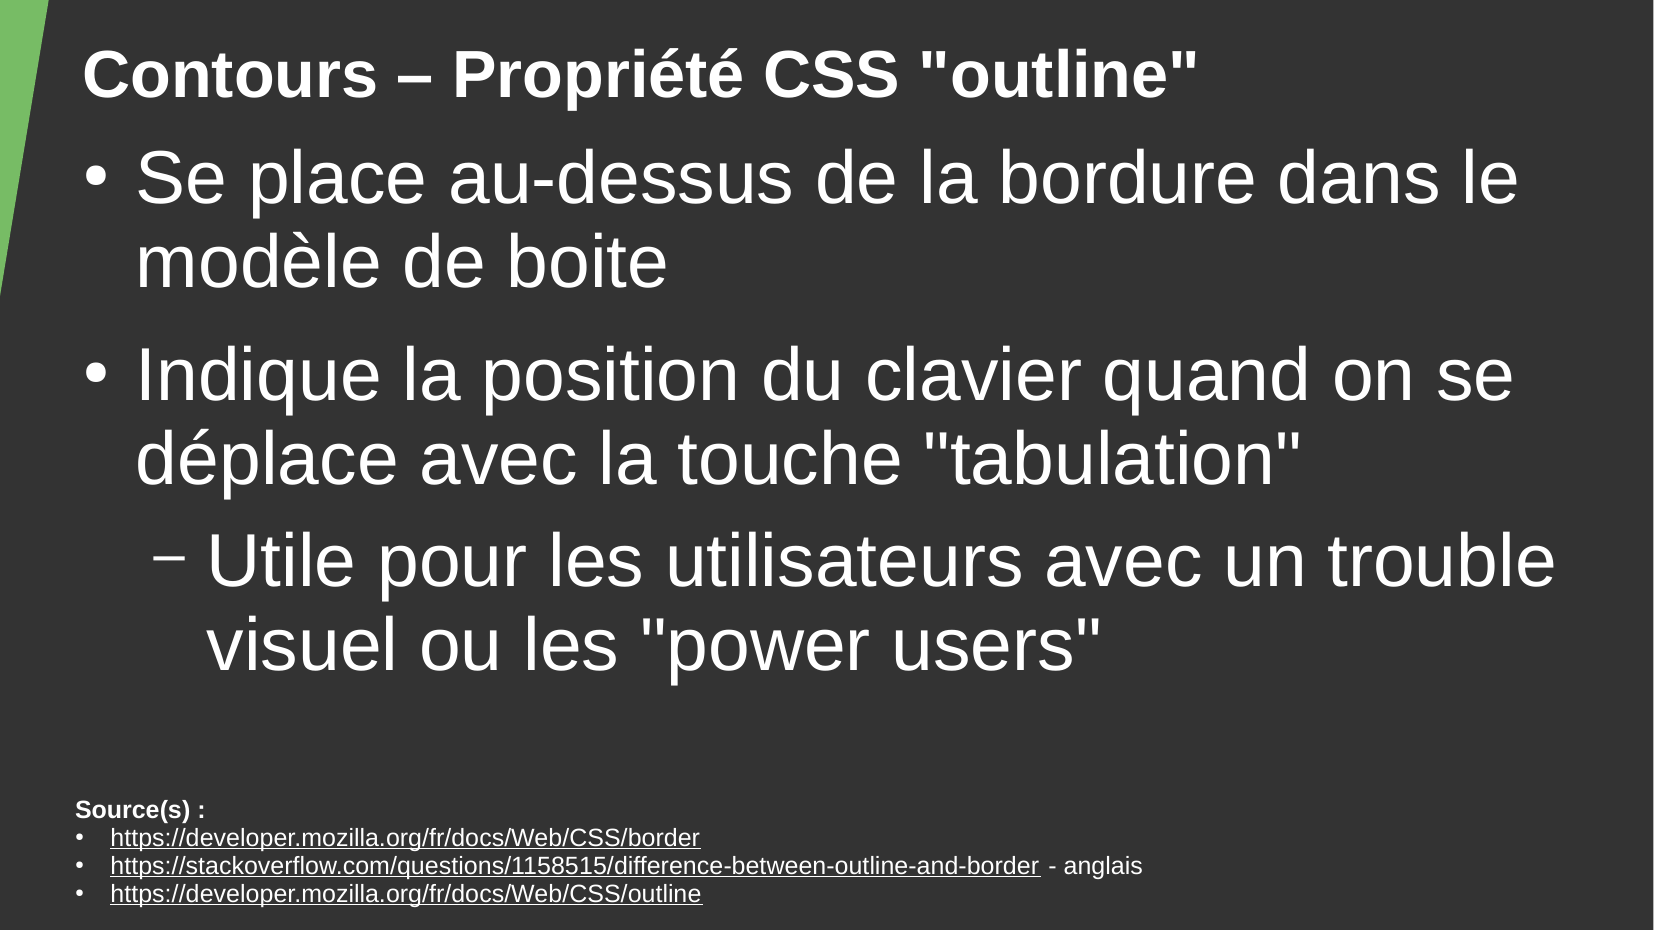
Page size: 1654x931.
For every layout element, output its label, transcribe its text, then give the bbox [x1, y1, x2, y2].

text_box [0, 0, 49, 297]
list Se place au-dessus de la bordure dans le modèle de boite Indique la position du clavier quand on se déplace avec la touche "tabulation" Utile pour les utilisateurs avec un trouble visuel ou les "power users" [64, 135, 1604, 736]
text_box Source(s) : https://developer.mozilla.org/fr/docs/Web/CSS/border https://stackoverflow.com/questions/1158515/difference-between-outline-and-border - anglais https://developer.mozilla.org/fr/docs/Web/CSS/outline [60, 788, 1546, 931]
title Contours – Propriété CSS "outline" [82, 37, 1394, 112]
